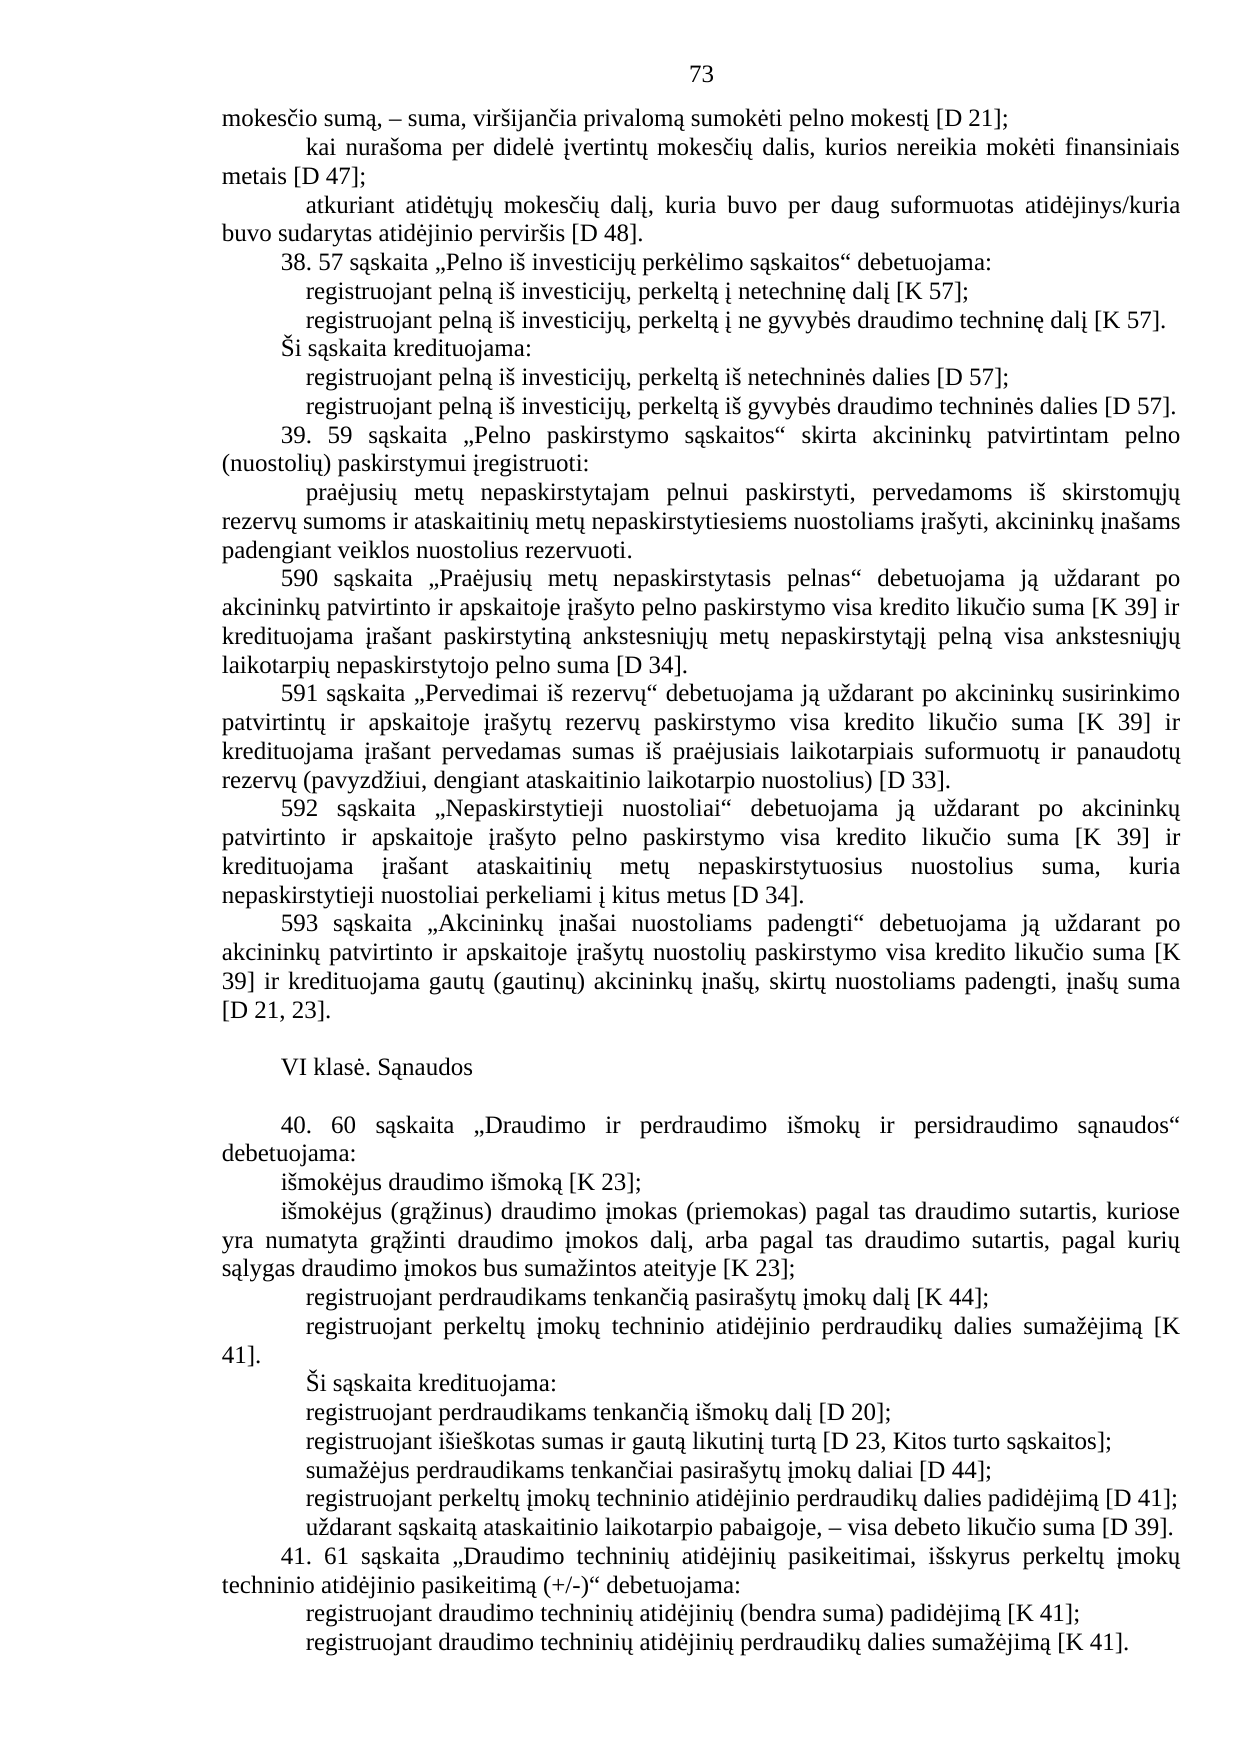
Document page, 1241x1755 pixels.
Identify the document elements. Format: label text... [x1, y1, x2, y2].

text sumažėjus perdraudikams tenkančiai pasirašytų įmokų daliai [D 44]; [222, 1455, 1181, 1483]
text išmokėjus (grąžinus) draudimo įmokas (priemokas) pagal tas draudimo sutartis, kuriose yra numatyta grąžinti draudimo įmokos dalį, arba pagal tas draudimo sutartis, pagal kurių sąlygas draudimo įmokos bus sumažintos ateityje [K 23]; [222, 1196, 1181, 1282]
text registruojant perkeltų įmokų techninio atidėjinio perdraudikų dalies padidėjimą [D 41]; [222, 1483, 1181, 1512]
text atkuriant atidėtųjų mokesčių dalį, kuria buvo per daug suformuotas atidėjinys/kuria buvo sudarytas atidėjinio perviršis [D 48]. [222, 190, 1181, 247]
text 590 sąskaita „Praėjusių metų nepaskirstytasis pelnas“ debetuojama ją uždarant po akcininkų patvirtinto ir apskaitoje įrašyto pelno paskirstymo visa kredito likučio suma [K 39] ir kredituojama įrašant paskirstytiną ankstesniųjų metų nepaskirstytąjį pelną visa ankstesniųjų laikotarpių nepaskirstytojo pelno suma [D 34]. [222, 563, 1181, 678]
text registruojant draudimo techninių atidėjinių perdraudikų dalies sumažėjimą [K 41]. [222, 1627, 1181, 1656]
text VI klasė. Sąnaudos [222, 1052, 1181, 1081]
text registruojant perdraudikams tenkančią išmokų dalį [D 20]; [222, 1397, 1181, 1426]
text registruojant išieškotas sumas ir gautą likutinį turtą [D 23, Kitos turto sąskaitos]; [222, 1426, 1181, 1455]
text 592 sąskaita „Nepaskirstytieji nuostoliai“ debetuojama ją uždarant po akcininkų patvirtinto ir apskaitoje įrašyto pelno paskirstymo visa kredito likučio suma [K 39] ir kredituojama įrašant ataskaitinių metų nepaskirstytuosius nuostolius suma, kuria nepaskirstytieji nuostoliai perkeliami į kitus metus [D 34]. [222, 793, 1181, 908]
text Ši sąskaita kredituojama: [222, 333, 1181, 362]
text registruojant pelną iš investicijų, perkeltą į ne gyvybės draudimo techninę dalį [K 57]. [222, 305, 1181, 333]
text registruojant pelną iš investicijų, perkeltą į netechninę dalį [K 57]; [222, 276, 1181, 305]
text 591 sąskaita „Pervedimai iš rezervų“ debetuojama ją uždarant po akcininkų susirinkimo patvirtintų ir apskaitoje įrašytų rezervų paskirstymo visa kredito likučio suma [K 39] ir kredituojama įrašant pervedamas sumas iš praėjusiais laikotarpiais suformuotų ir panaudotų rezervų (pavyzdžiui, dengiant ataskaitinio laikotarpio nuostolius) [D 33]. [222, 678, 1181, 793]
text kai nurašoma per didelė įvertintų mokesčių dalis, kurios nereikia mokėti finansiniais metais [D 47]; [222, 132, 1181, 190]
text 593 sąskaita „Akcininkų įnašai nuostoliams padengti“ debetuojama ją uždarant po akcininkų patvirtinto ir apskaitoje įrašytų nuostolių paskirstymo visa kredito likučio suma [K 39] ir kredituojama gautų (gautinų) akcininkų įnašų, skirtų nuostoliams padengti, įnašų suma [D 21, 23]. [222, 908, 1181, 1023]
text 38. 57 sąskaita „Pelno iš investicijų perkėlimo sąskaitos“ debetuojama: [222, 247, 1181, 276]
text praėjusių metų nepaskirstytajam pelnui paskirstyti, pervedamoms iš skirstomųjų rezervų sumoms ir ataskaitinių metų nepaskirstytiesiems nuostoliams įrašyti, akcininkų įnašams padengiant veiklos nuostolius rezervuoti. [222, 477, 1181, 563]
text uždarant sąskaitą ataskaitinio laikotarpio pabaigoje, – visa debeto likučio suma [D 39]. [222, 1512, 1181, 1541]
text registruojant perkeltų įmokų techninio atidėjinio perdraudikų dalies sumažėjimą [K 41]. [222, 1311, 1181, 1368]
text registruojant pelną iš investicijų, perkeltą iš netechninės dalies [D 57]; [222, 362, 1181, 391]
text išmokėjus draudimo išmoką [K 23]; [222, 1167, 1181, 1196]
text registruojant draudimo techninių atidėjinių (bendra suma) padidėjimą [K 41]; [222, 1598, 1181, 1627]
text Ši sąskaita kredituojama: [222, 1368, 1181, 1397]
text 40. 60 sąskaita „Draudimo ir perdraudimo išmokų ir persidraudimo sąnaudos“ debetuojama: [222, 1110, 1181, 1167]
text mokesčio sumą, – suma, viršijančia privalomą sumokėti pelno mokestį [D 21]; [222, 103, 1181, 132]
text registruojant pelną iš investicijų, perkeltą iš gyvybės draudimo techninės dalies [D 57]. [222, 391, 1181, 420]
text 39. 59 sąskaita „Pelno paskirstymo sąskaitos“ skirta akcininkų patvirtintam pelno (nuostolių) paskirstymui įregistruoti: [222, 420, 1181, 477]
text 41. 61 sąskaita „Draudimo techninių atidėjinių pasikeitimai, išskyrus perkeltų įmokų techninio atidėjinio pasikeitimą (+/-)“ debetuojama: [222, 1541, 1181, 1598]
text registruojant perdraudikams tenkančią pasirašytų įmokų dalį [K 44]; [222, 1282, 1181, 1311]
